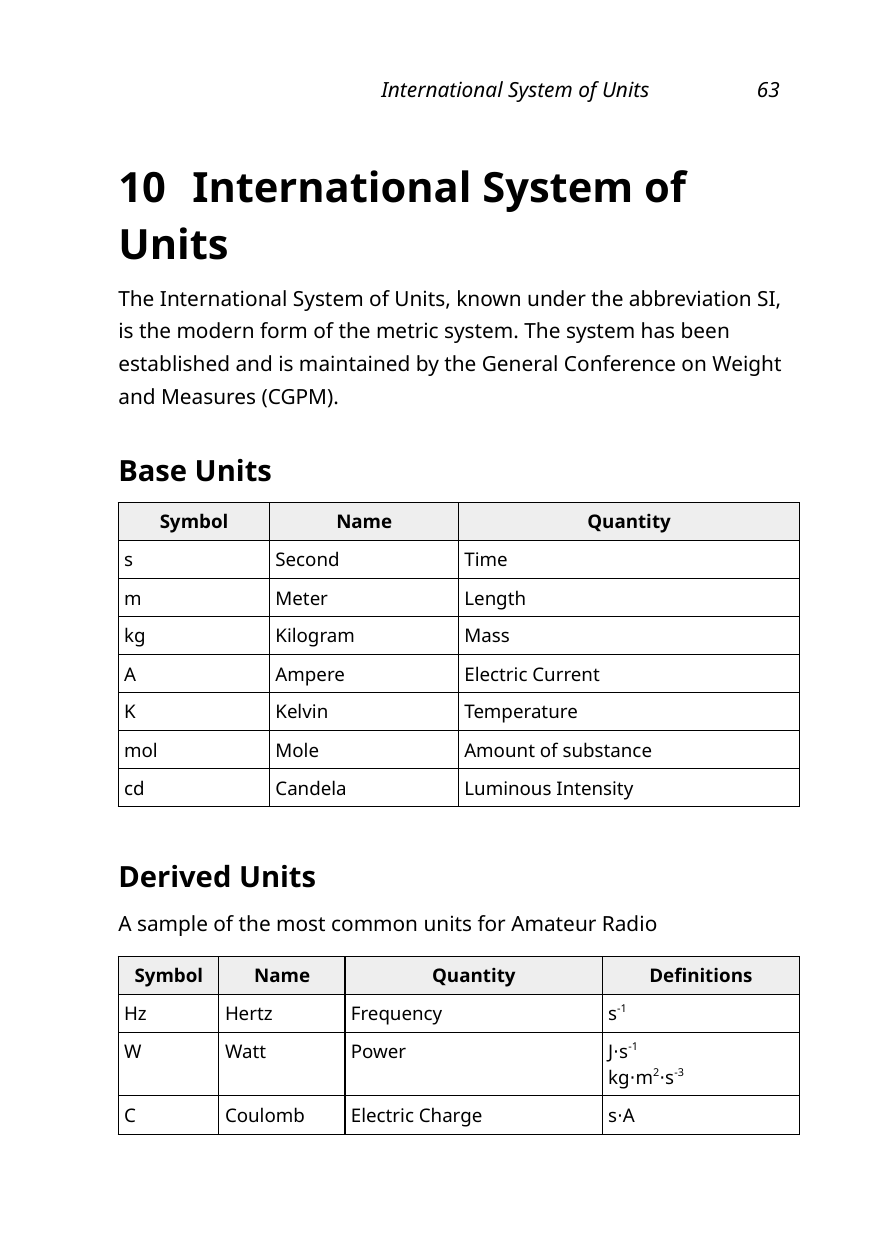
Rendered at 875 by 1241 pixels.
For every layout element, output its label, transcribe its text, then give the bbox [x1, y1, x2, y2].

table_cell Luminous Intensity [459, 769, 799, 806]
subtitle International System of Units [118, 158, 799, 271]
table_cell Mole [270, 731, 458, 768]
table_cell Temperature [459, 693, 799, 730]
table_cell Kelvin [270, 693, 458, 730]
table_cell Length [459, 579, 799, 616]
table_cell Meter [270, 579, 458, 616]
table_cell W [119, 1033, 218, 1095]
table_cell kg [119, 617, 269, 654]
table_cell Candela [270, 769, 458, 806]
table_header Definitions [603, 957, 799, 994]
table_header Quantity [459, 503, 799, 540]
table_header Symbol [119, 957, 218, 994]
table_cell cd [119, 769, 269, 806]
table_cell K [119, 693, 269, 730]
table_cell Electric Charge [346, 1096, 602, 1133]
table_cell mol [119, 731, 269, 768]
table_cell A [119, 655, 269, 692]
table_cell Mass [459, 617, 799, 654]
table_cell Second [270, 541, 458, 578]
text A sample of the most common units for Amateur Radio [118, 909, 799, 937]
table_header Symbol [119, 503, 269, 540]
table_cell Hz [119, 995, 218, 1032]
subtitle Base Units [118, 450, 799, 489]
table_cell Time [459, 541, 799, 578]
table_cell Frequency [346, 995, 602, 1032]
table_cell Hertz [219, 995, 344, 1032]
table_cell s [119, 541, 269, 578]
table_cell s-1 [603, 995, 799, 1032]
table_cell s⋅A [603, 1096, 799, 1133]
table_cell Kilogram [270, 617, 458, 654]
table_cell Coulomb [219, 1096, 344, 1133]
table_cell Watt [219, 1033, 344, 1095]
subtitle Derived Units [118, 856, 799, 896]
table_cell C [119, 1096, 218, 1133]
table_cell m [119, 579, 269, 616]
table_cell J⋅s-1 kg⋅m2⋅s-3 [603, 1033, 799, 1095]
table_header Quantity [346, 957, 602, 994]
table_cell Power [346, 1033, 602, 1095]
text The International System of Units, known under the abbreviation SI, is the modern form of the metric system. The system has been established and is maintained by the General Conference on Weight and Measures (CGPM). [118, 284, 799, 410]
table_header Name [219, 957, 344, 994]
table_cell Ampere [270, 655, 458, 692]
table_cell Amount of substance [459, 731, 799, 768]
table_cell Electric Current [459, 655, 799, 692]
table_header Name [270, 503, 458, 540]
